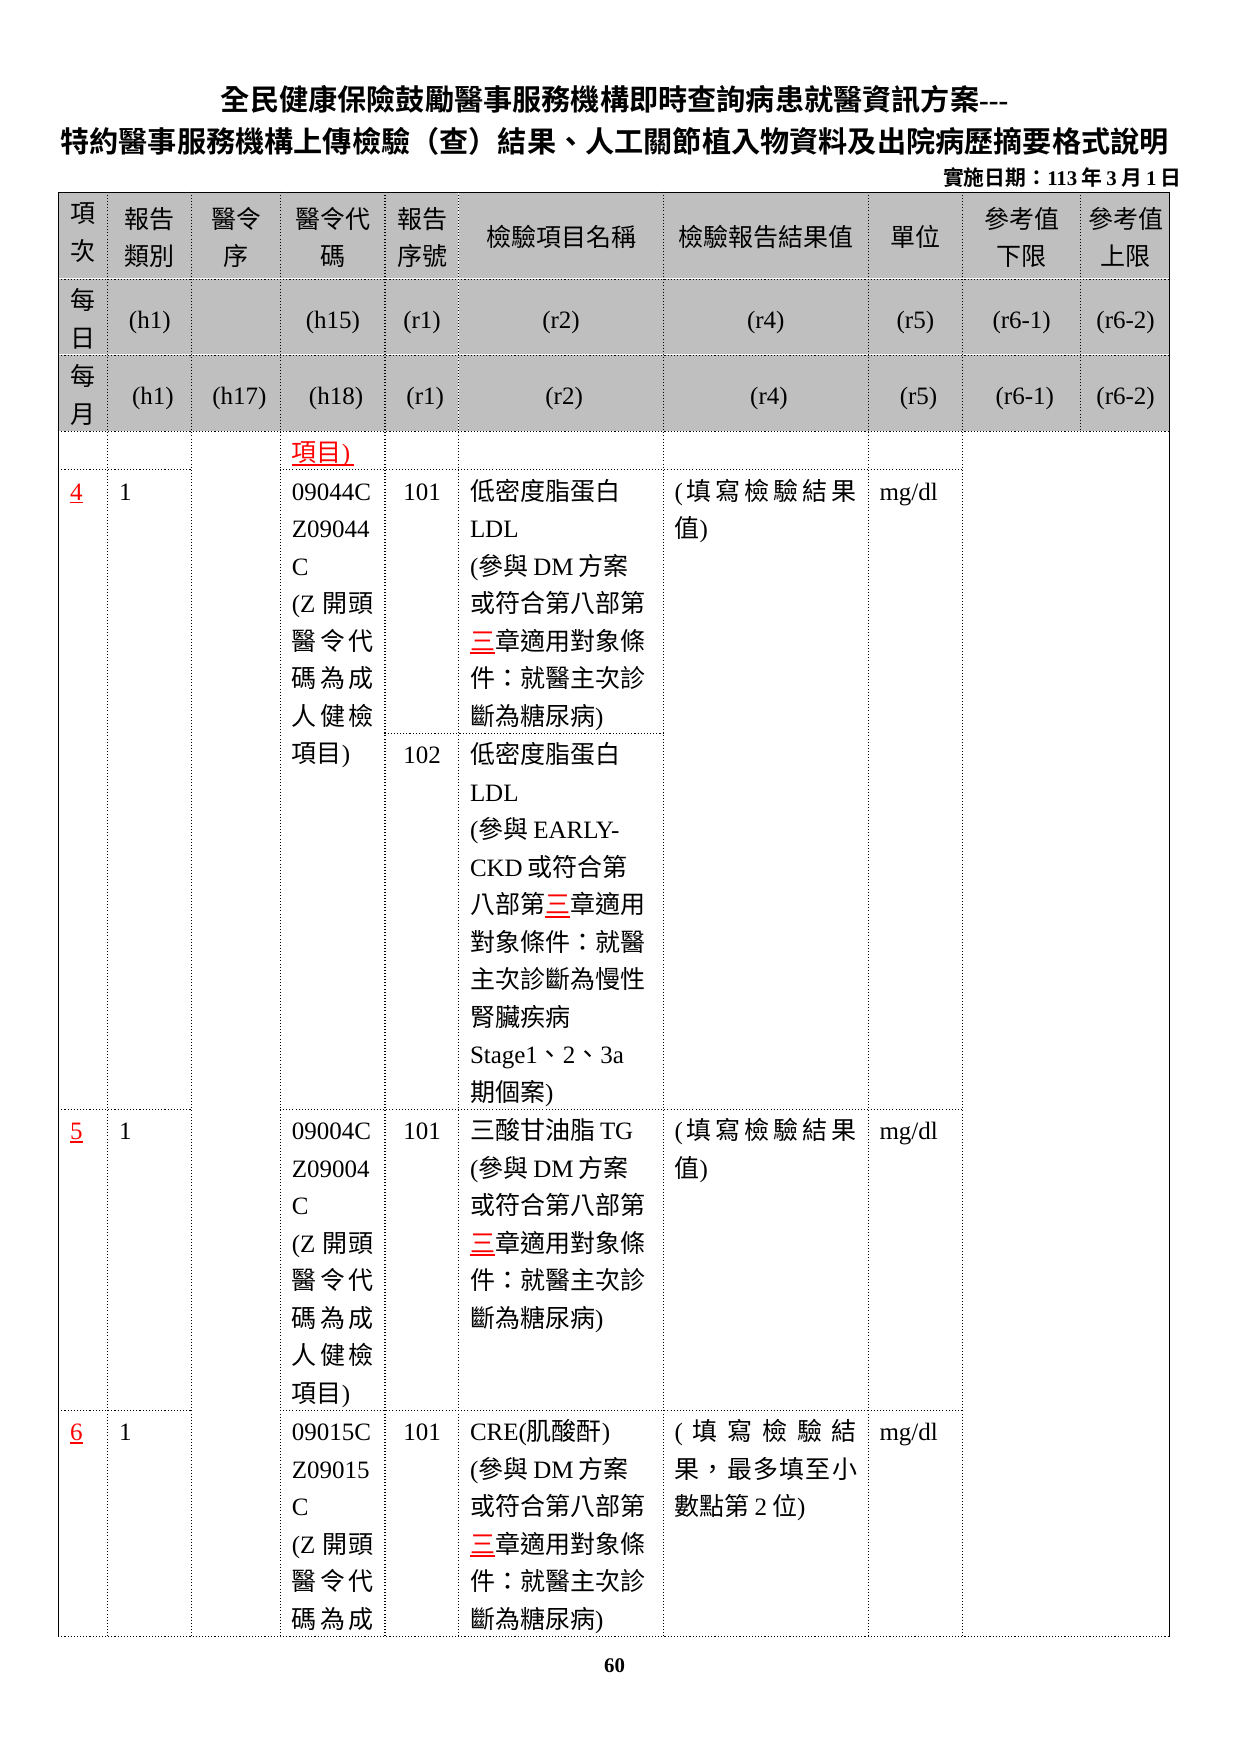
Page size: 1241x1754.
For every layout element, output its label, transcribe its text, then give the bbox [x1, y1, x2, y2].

table_cell (r5) [868, 279, 962, 354]
table_cell 項目) [280, 431, 385, 469]
table_cell 102 [385, 733, 458, 1109]
table_cell (r2) [459, 279, 663, 354]
table_cell 三酸甘油脂TG (參與DM方案或符合第八部第三章適用對象條件：就醫主次診斷為糖尿病) [459, 1109, 663, 1410]
table_cell 低密度脂蛋白LDL (參與DM方案或符合第八部第三章適用對象條件：就醫主次診斷為糖尿病) [459, 469, 663, 733]
table_cell (h18) [280, 355, 385, 431]
table_header 單位 [868, 193, 962, 278]
table_header 報告序號 [385, 193, 458, 278]
table_cell (填寫檢驗結果值) [663, 469, 868, 1109]
table_header 項次 [59, 193, 108, 278]
table_cell mg/dl [868, 469, 962, 1109]
table_cell (r4) [663, 355, 868, 431]
table_cell [962, 431, 1169, 1636]
table_cell 1 [108, 1410, 191, 1636]
table_cell 09015C Z09015C (Z開頭醫令代碼為成 [280, 1410, 385, 1636]
table_header 檢驗項目名稱 [459, 193, 663, 278]
table_cell [59, 431, 108, 469]
table_cell 09004C Z09004C (Z開頭醫令代碼為成人健檢項目) [280, 1109, 385, 1410]
table_cell (r1) [385, 355, 458, 431]
table_cell [663, 431, 868, 469]
table_cell (h1) [108, 279, 191, 354]
table_header 參考值上限 [1081, 193, 1169, 278]
table_cell (h17) [191, 355, 280, 431]
table_cell (r6-1) [962, 279, 1081, 354]
table_cell (r6-1) [962, 355, 1081, 431]
table_cell 1 [108, 469, 191, 1109]
table_cell (h1) [108, 355, 191, 431]
table_cell [108, 431, 191, 469]
table_cell (r2) [459, 355, 663, 431]
table_cell (r6-2) [1081, 355, 1169, 431]
table_cell [191, 431, 280, 1636]
table_cell 101 [385, 1410, 458, 1636]
table_cell [868, 431, 962, 469]
table_cell 101 [385, 469, 458, 733]
table_cell 5 [59, 1109, 108, 1410]
table_cell (r6-2) [1081, 279, 1169, 354]
table_cell [385, 431, 458, 469]
table_cell mg/dl [868, 1410, 962, 1636]
table_cell CRE(肌酸酐) (參與DM方案或符合第八部第三章適用對象條件：就醫主次診斷為糖尿病) [459, 1410, 663, 1636]
table_cell (r5) [868, 355, 962, 431]
table_cell [191, 279, 280, 354]
table_cell 低密度脂蛋白LDL (參與EARLY-CKD或符合第八部第三章適用對象條件：就醫主次診斷為慢性腎臟疾病Stage1、2、3a期個案) [459, 733, 663, 1109]
table_header 檢驗報告結果值 [663, 193, 868, 278]
table_cell 4 [59, 469, 108, 1109]
table_cell 每日 [59, 279, 108, 354]
table_cell (r4) [663, 279, 868, 354]
table_cell 1 [108, 1109, 191, 1410]
table_cell (填寫檢驗結果，最多填至小數點第2位) [663, 1410, 868, 1636]
table_cell 101 [385, 1109, 458, 1410]
table_cell 6 [59, 1410, 108, 1636]
table_header 報告類別 [108, 193, 191, 278]
table_cell (填寫檢驗結果值) [663, 1109, 868, 1410]
table_cell 每月 [59, 355, 108, 431]
table_cell 09044C Z09044C (Z開頭醫令代碼為成人健檢項目) [280, 469, 385, 1109]
table_header 醫令序 [191, 193, 280, 278]
table_cell [459, 431, 663, 469]
table_header 參考值下限 [962, 193, 1081, 278]
table_header 醫令代碼 [280, 193, 385, 278]
table_cell (h15) [280, 279, 385, 354]
table_cell mg/dl [868, 1109, 962, 1410]
table_cell (r1) [385, 279, 458, 354]
